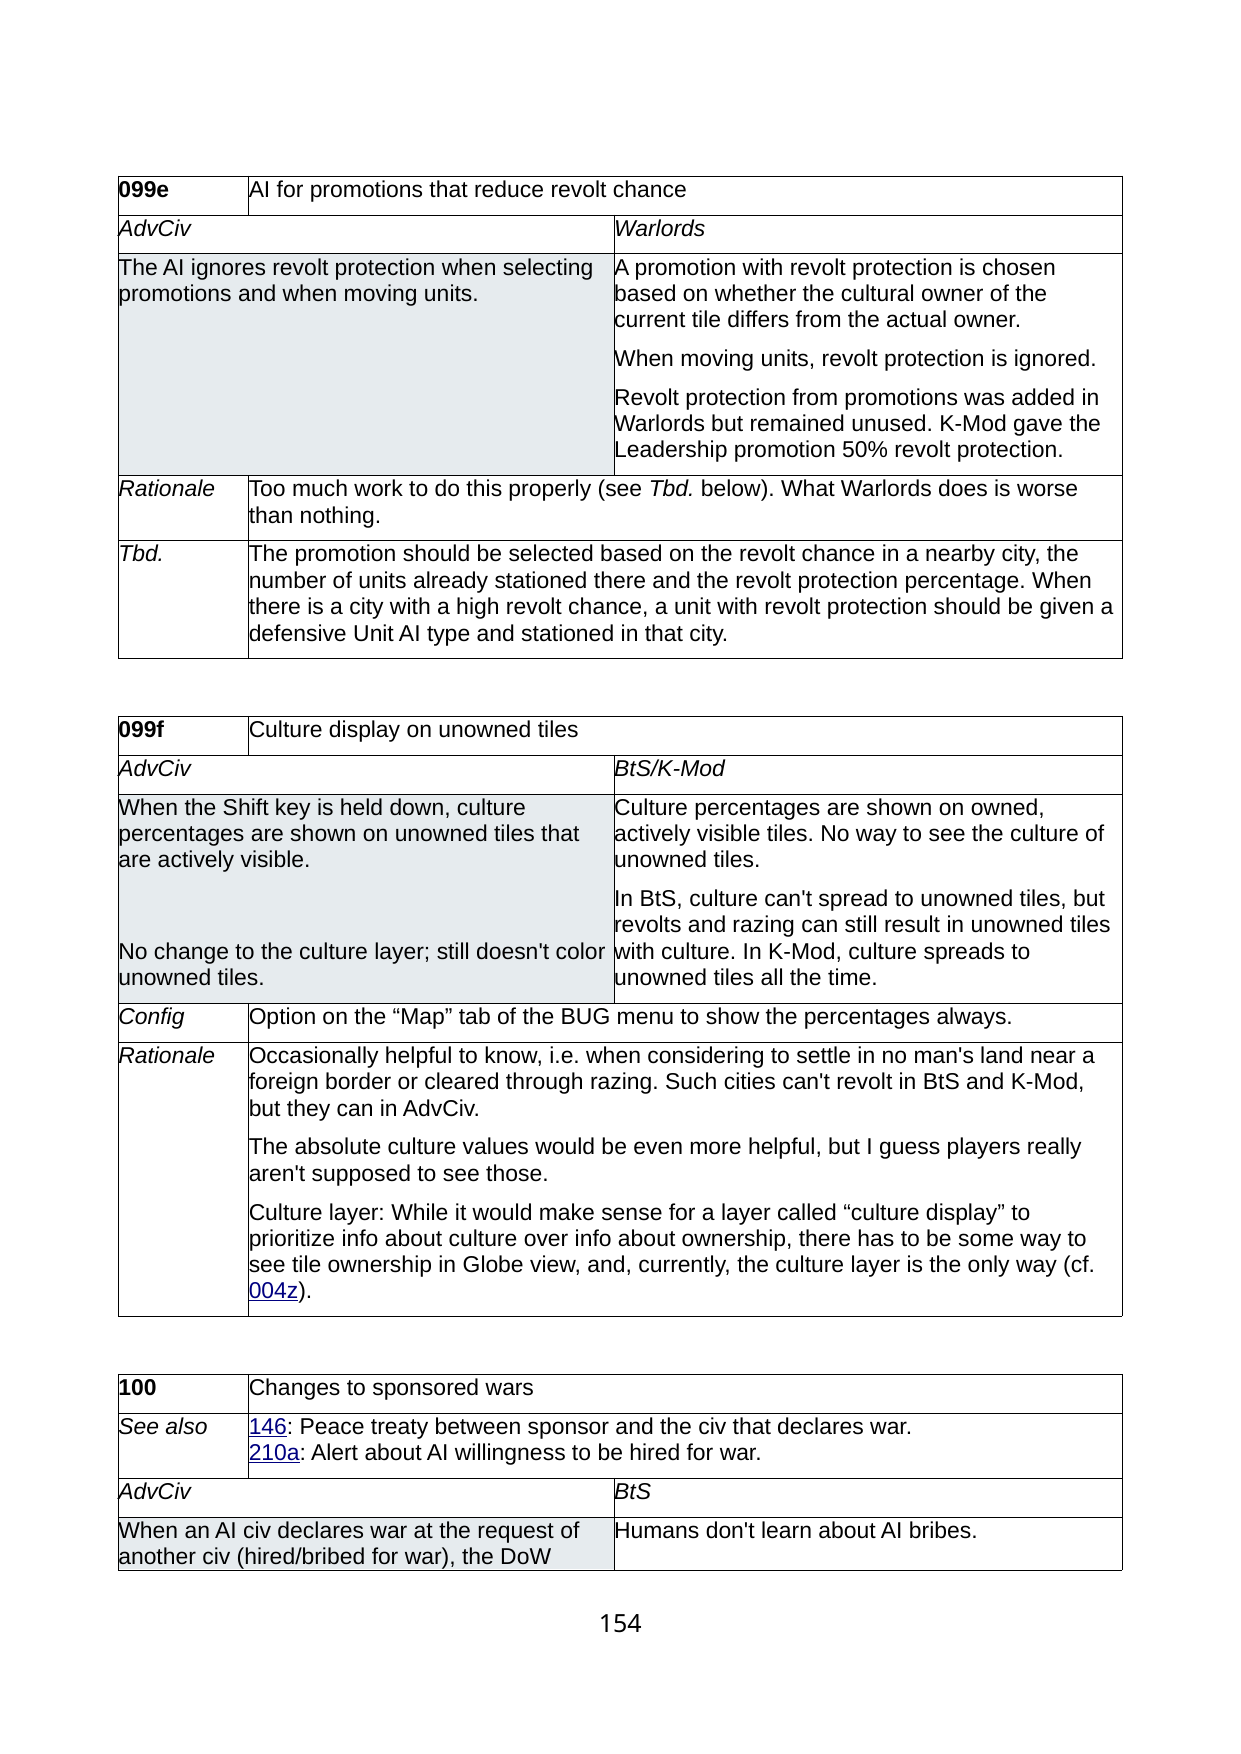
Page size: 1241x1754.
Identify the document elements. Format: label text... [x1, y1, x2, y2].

table_cell Occasionally helpful to know, i.e. when considering to settle in no man's land near a foreign border or cleared through razing. Such cities can't revolt in BtS and K-Mod, but they can in AdvCiv. The absolute culture values would be even more helpful, but I guess players really aren't supposed to see those. Culture layer: While it would make sense for a layer called “culture display” to prioritize info about culture over info about ownership, there has to be some way to see tile ownership in Globe view, and, currently, the culture layer is the only way (cf. 004z). [249, 1043, 1122, 1316]
table_cell Option on the “Map” tab of the BUG menu to show the percentages always. [249, 1004, 1122, 1042]
table_cell Rationale [119, 1043, 248, 1316]
table_cell Humans don't learn about AI bribes. [615, 1518, 1122, 1569]
table_header Culture display on unowned tiles [249, 717, 1122, 755]
table_cell Tbd. [119, 541, 248, 658]
table_cell 146: Peace treaty between sponsor and the civ that declares war. 210a: Alert about AI willingness to be hired for war. [249, 1414, 1122, 1478]
table_header 099f [119, 717, 248, 755]
table_cell AdvCiv [119, 756, 614, 793]
table_cell When an AI civ declares war at the request of another civ (hired/bribed for war), the DoW [119, 1518, 614, 1569]
table_cell BtS [615, 1479, 1122, 1517]
table_cell BtS/K-Mod [615, 756, 1122, 793]
table_cell Warlords [615, 216, 1122, 253]
table_cell The promotion should be selected based on the revolt chance in a nearby city, the number of units already stationed there and the revolt protection percentage. When there is a city with a high revolt chance, a unit with revolt protection should be given a defensive Unit AI type and stationed in that city. [249, 541, 1122, 658]
table_cell See also [119, 1414, 248, 1478]
table_header Changes to sponsored wars [249, 1375, 1122, 1413]
table_cell Rationale [119, 476, 248, 540]
table_cell Culture percentages are shown on owned, actively visible tiles. No way to see the culture of unowned tiles. In BtS, culture can't spread to unowned tiles, but revolts and razing can still result in unowned tiles with culture. In K-Mod, culture spreads to unowned tiles all the time. [615, 795, 1122, 1003]
table_cell A promotion with revolt protection is chosen based on whether the cultural owner of the current tile differs from the actual owner. When moving units, revolt protection is ignored. Revolt protection from promotions was added in Warlords but remained unused. K-Mod gave the Leadership promotion 50% revolt protection. [615, 254, 1122, 475]
table_cell AdvCiv [119, 1479, 614, 1517]
table_cell AdvCiv [119, 216, 614, 253]
table_header AI for promotions that reduce revolt chance [249, 177, 1122, 214]
table_cell When the Shift key is held down, culture percentages are shown on unowned tiles that are actively visible. No change to the culture layer; still doesn't color unowned tiles. [119, 795, 614, 1003]
table_cell Too much work to do this properly (see Tbd. below). What Warlords does is worse than nothing. [249, 476, 1122, 540]
table_header 099e [119, 177, 248, 214]
table_cell The AI ignores revolt protection when selecting promotions and when moving units. [119, 254, 614, 475]
table_header 100 [119, 1375, 248, 1413]
table_cell Config [119, 1004, 248, 1042]
